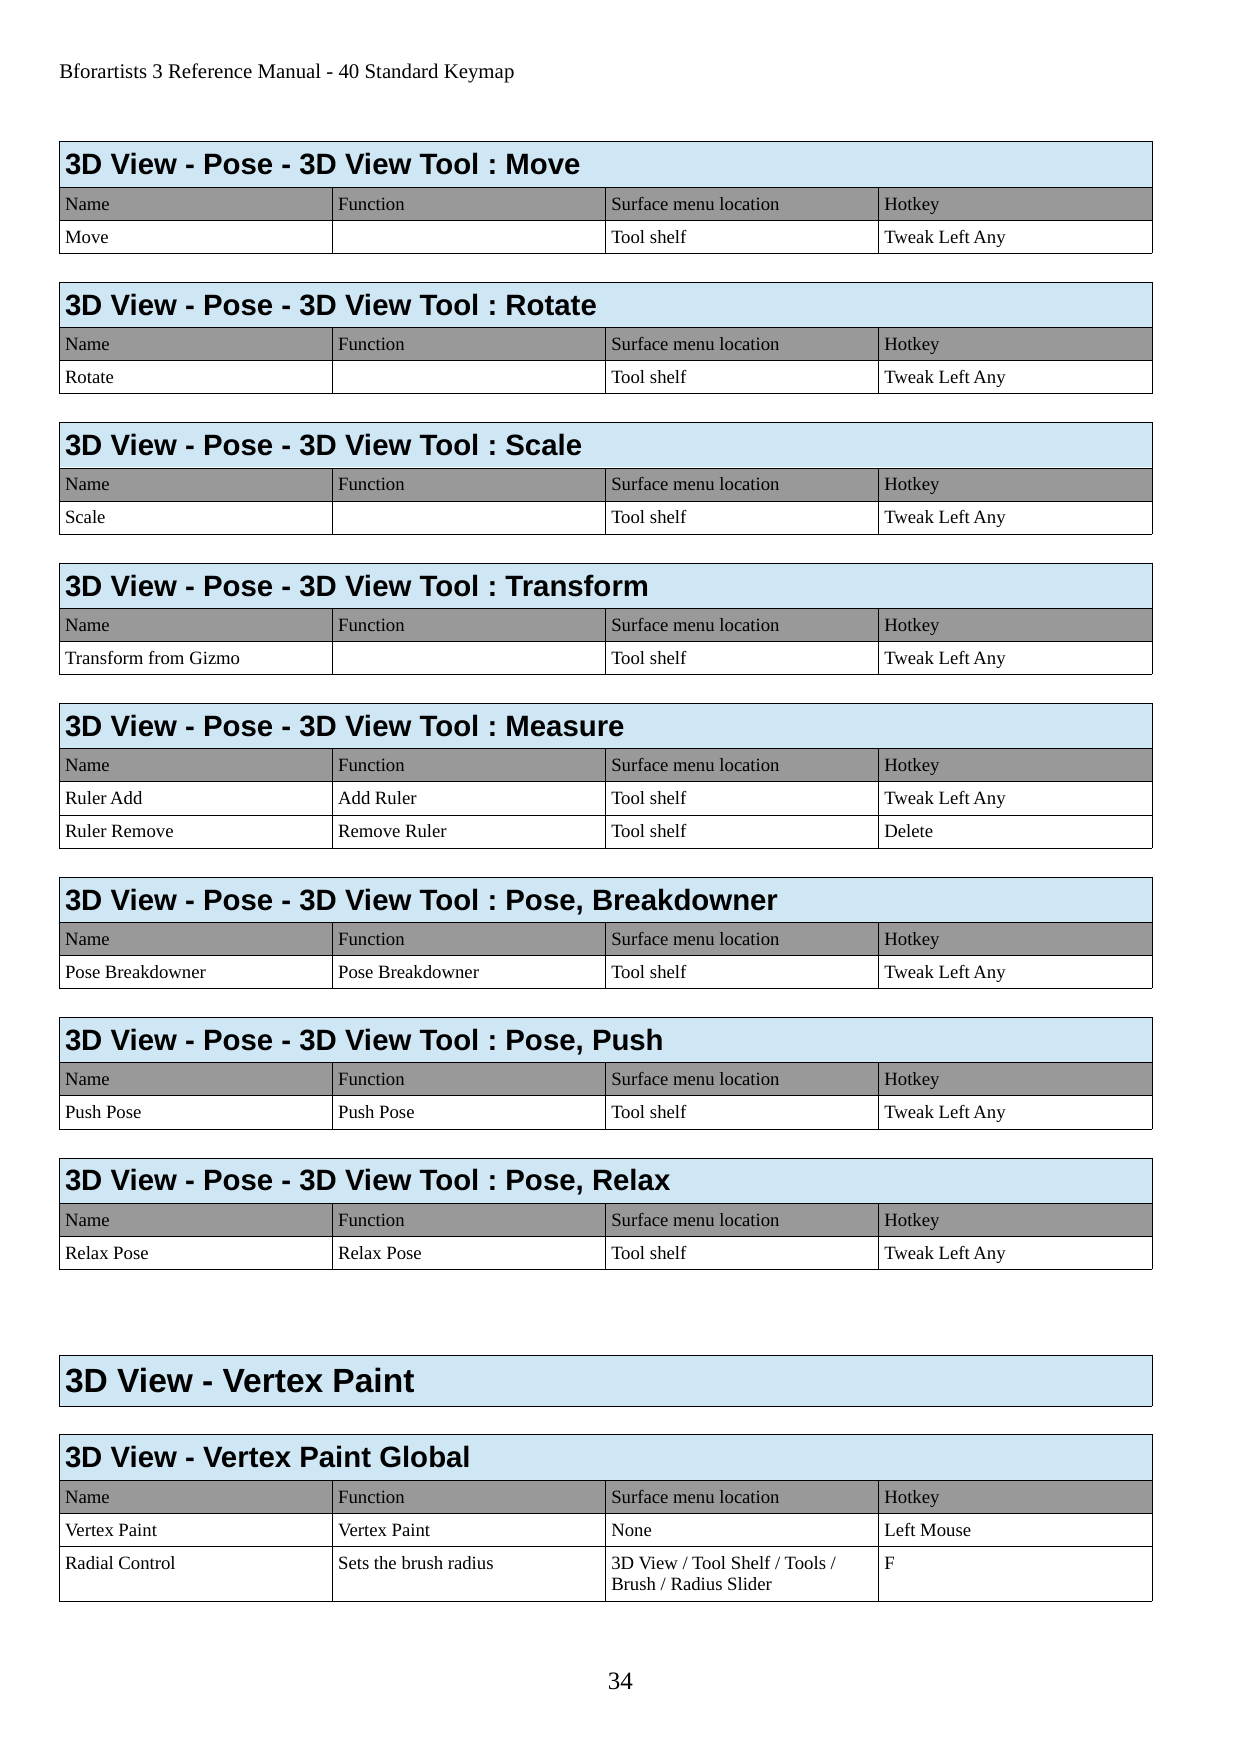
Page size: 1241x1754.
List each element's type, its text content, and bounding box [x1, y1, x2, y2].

table_header 3D View - Pose - 3D View Tool : Scale [60, 423, 1152, 467]
table_cell Rotate [60, 361, 332, 393]
table_cell Relax Pose [333, 1237, 605, 1269]
table_cell Move [60, 221, 332, 253]
table_cell Hotkey [879, 1063, 1152, 1095]
table_cell Transform from Gizmo [60, 642, 332, 674]
table_cell Function [333, 1063, 605, 1095]
table_cell Ruler Add [60, 782, 332, 814]
table_cell Tool shelf [606, 816, 878, 848]
table_cell Name [60, 188, 332, 220]
table_cell Tool shelf [606, 361, 878, 393]
table_cell Function [333, 328, 605, 360]
table_cell F [879, 1547, 1152, 1601]
table_cell Pose Breakdowner [333, 956, 605, 988]
table_cell Tool shelf [606, 502, 878, 534]
table_cell [333, 221, 605, 253]
table_cell [333, 642, 605, 674]
table_header 3D View - Vertex Paint Global [60, 1435, 1152, 1480]
table_cell Surface menu location [606, 1481, 878, 1513]
table_cell Sets the brush radius [333, 1547, 605, 1601]
table_cell Tweak Left Any [879, 1237, 1152, 1269]
table_cell None [606, 1514, 878, 1546]
table_cell Function [333, 188, 605, 220]
table_header 3D View - Pose - 3D View Tool : Pose, Relax [60, 1159, 1152, 1203]
table_cell Add Ruler [333, 782, 605, 814]
table_cell [333, 361, 605, 393]
table_cell Name [60, 609, 332, 641]
table_cell Relax Pose [60, 1237, 332, 1269]
table_cell Tool shelf [606, 1096, 878, 1128]
table_cell Tool shelf [606, 956, 878, 988]
table_cell Tweak Left Any [879, 782, 1152, 814]
table_cell Function [333, 1481, 605, 1513]
table_cell Delete [879, 816, 1152, 848]
table_cell Name [60, 1481, 332, 1513]
table_cell Hotkey [879, 469, 1152, 501]
table_cell Tweak Left Any [879, 361, 1152, 393]
table_cell Vertex Paint [333, 1514, 605, 1546]
table_cell Function [333, 749, 605, 781]
table_header 3D View - Pose - 3D View Tool : Pose, Push [60, 1018, 1152, 1062]
table_cell Tweak Left Any [879, 642, 1152, 674]
table_cell Tweak Left Any [879, 1096, 1152, 1128]
table_cell Hotkey [879, 1204, 1152, 1236]
table_cell Left Mouse [879, 1514, 1152, 1546]
table_header 3D View - Pose - 3D View Tool : Transform [60, 564, 1152, 608]
table_cell Name [60, 1063, 332, 1095]
table_cell Tool shelf [606, 221, 878, 253]
table_cell Remove Ruler [333, 816, 605, 848]
table_header 3D View - Pose - 3D View Tool : Measure [60, 704, 1152, 748]
table_cell Surface menu location [606, 609, 878, 641]
table_cell Scale [60, 502, 332, 534]
table_cell Tool shelf [606, 782, 878, 814]
table_cell Surface menu location [606, 469, 878, 501]
table_header 3D View - Vertex Paint [60, 1356, 1152, 1406]
table_header 3D View - Pose - 3D View Tool : Move [60, 142, 1152, 187]
table_cell Surface menu location [606, 1204, 878, 1236]
table_cell Surface menu location [606, 328, 878, 360]
table_cell Name [60, 749, 332, 781]
table_cell Vertex Paint [60, 1514, 332, 1546]
table_cell Tweak Left Any [879, 956, 1152, 988]
table_cell Hotkey [879, 1481, 1152, 1513]
table_cell Push Pose [333, 1096, 605, 1128]
table_cell Surface menu location [606, 923, 878, 955]
table_header 3D View - Pose - 3D View Tool : Rotate [60, 283, 1152, 327]
table_cell Tool shelf [606, 642, 878, 674]
table_cell Tool shelf [606, 1237, 878, 1269]
table_cell Name [60, 1204, 332, 1236]
table_cell Name [60, 469, 332, 501]
table_cell Hotkey [879, 328, 1152, 360]
table_header 3D View - Pose - 3D View Tool : Pose, Breakdowner [60, 878, 1152, 922]
table_cell Hotkey [879, 188, 1152, 220]
table_cell Pose Breakdowner [60, 956, 332, 988]
table_cell Push Pose [60, 1096, 332, 1128]
table_cell Tweak Left Any [879, 502, 1152, 534]
table_cell Hotkey [879, 923, 1152, 955]
table_cell Radial Control [60, 1547, 332, 1601]
table_cell Function [333, 923, 605, 955]
table_cell Surface menu location [606, 1063, 878, 1095]
table_cell Hotkey [879, 609, 1152, 641]
table_cell 3D View / Tool Shelf / Tools / Brush / Radius Slider [606, 1547, 878, 1601]
table_cell Surface menu location [606, 188, 878, 220]
table_cell Hotkey [879, 749, 1152, 781]
table_cell Ruler Remove [60, 816, 332, 848]
table_cell Surface menu location [606, 749, 878, 781]
table_cell Name [60, 923, 332, 955]
table_cell [333, 502, 605, 534]
table_cell Name [60, 328, 332, 360]
table_cell Tweak Left Any [879, 221, 1152, 253]
table_cell Function [333, 469, 605, 501]
table_cell Function [333, 1204, 605, 1236]
table_cell Function [333, 609, 605, 641]
